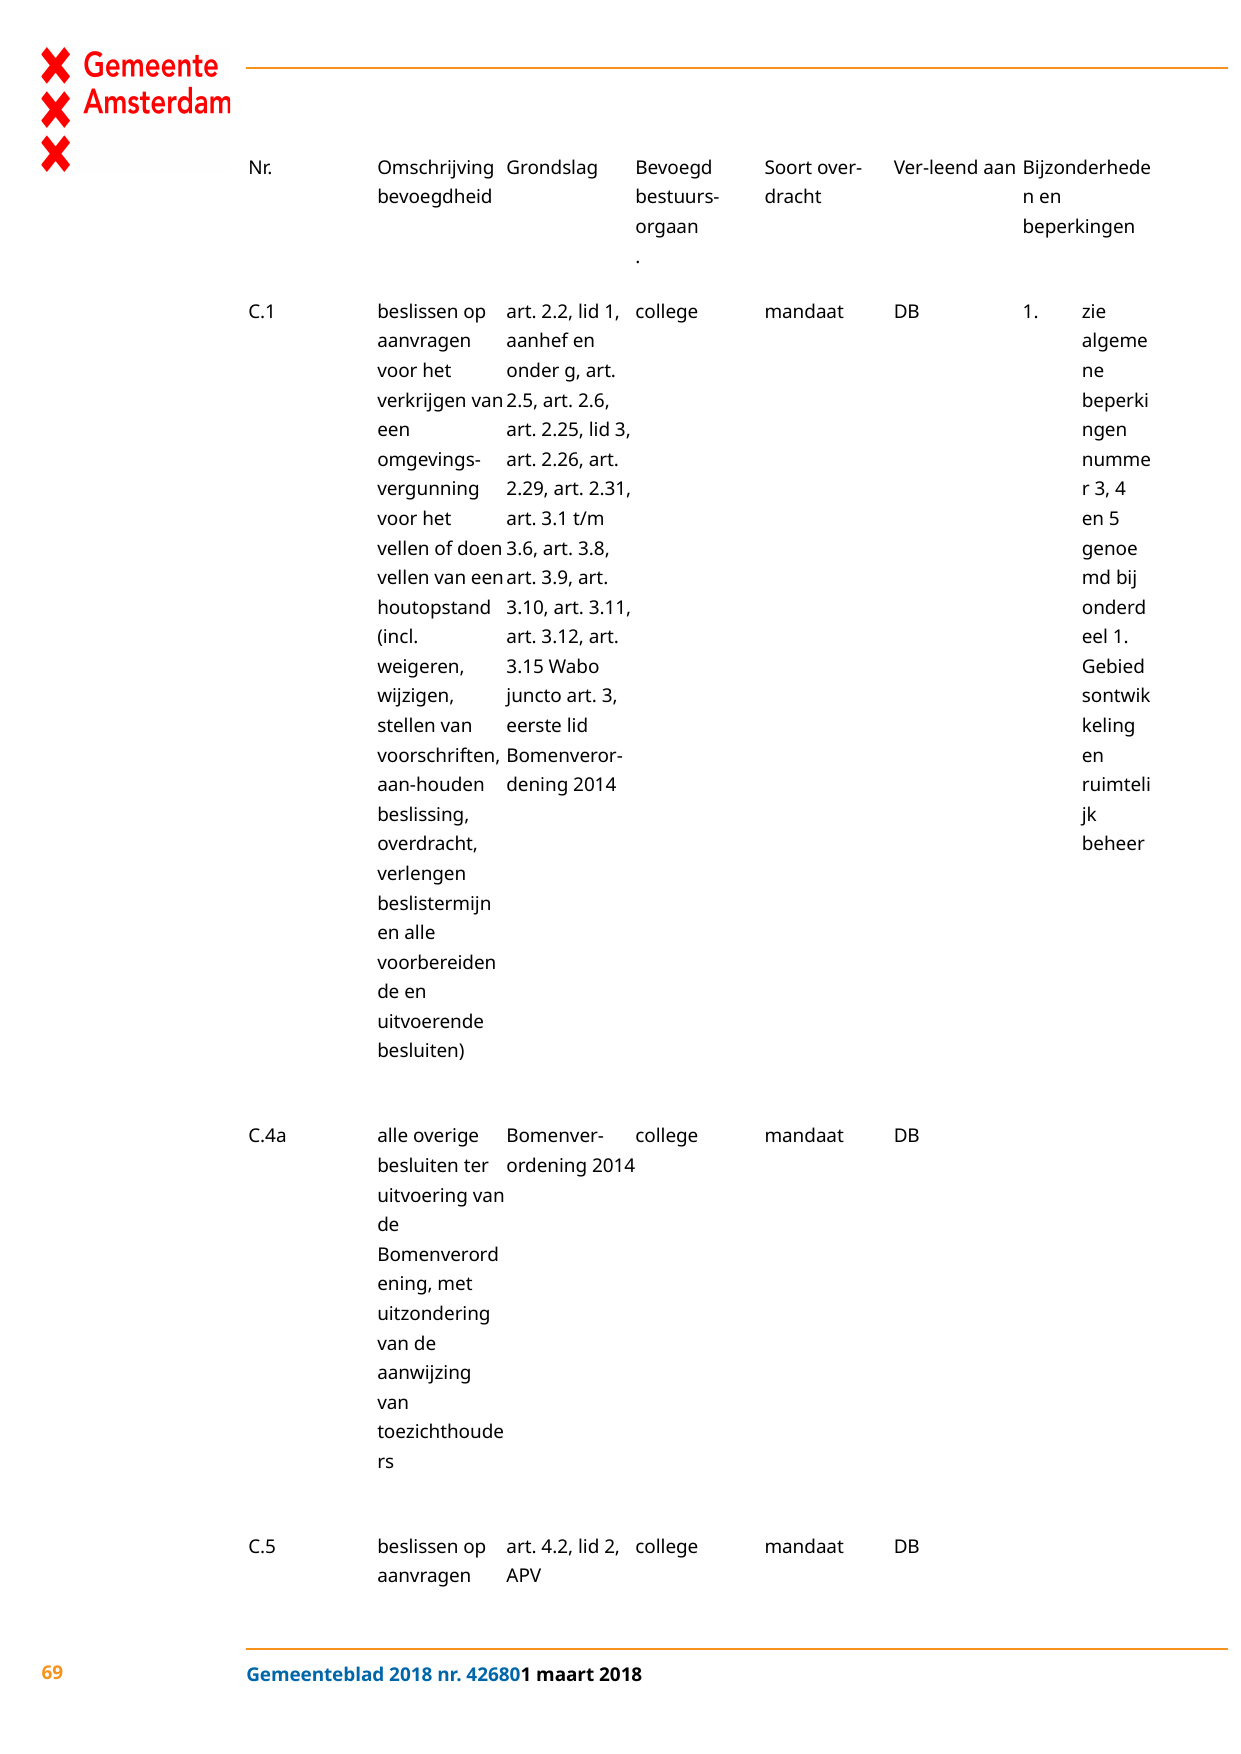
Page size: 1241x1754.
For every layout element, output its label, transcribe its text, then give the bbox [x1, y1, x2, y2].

table_cell mandaat [764, 1093, 893, 1503]
table_cell zie algemene beperkingen nummer 3, 4 en 5 genoemd bij onderdeel 1. Gebiedsontwikkeling en ruimtelijk beheer [1023, 269, 1152, 1093]
table_cell college [635, 269, 764, 1093]
table_header Bijzonderheden en beperkingen [1023, 125, 1152, 268]
table_cell art. 4.2, lid 2, APV [506, 1503, 635, 1588]
table_cell beslissen op aanvragen [377, 1503, 506, 1588]
table_header Soort over-dracht [764, 125, 893, 268]
table_cell C.4a [248, 1093, 377, 1503]
table_cell college [635, 1093, 764, 1503]
table_cell DB [894, 1093, 1022, 1503]
table_cell alle overige besluiten ter uitvoering van de Bomenverordening, met uitzondering van de aanwijzing van toezichthouders [377, 1093, 506, 1503]
table_header Ver-leend aan [894, 125, 1022, 268]
table_cell C.5 [248, 1503, 377, 1588]
table_cell DB [894, 269, 1022, 1093]
table_cell Bomenver-ordening 2014 [506, 1093, 635, 1503]
table_cell art. 2.2, lid 1, aanhef en onder g, art. 2.5, art. 2.6, art. 2.25, lid 3, art. 2.26, art. 2.29, art. 2.31, art. 3.1 t/m 3.6, art. 3.8, art. 3.9, art. 3.10, art. 3.11, art. 3.12, art. 3.15 Wabo juncto art. 3, eerste lid Bomenveror-dening 2014 [506, 269, 635, 1093]
table_cell [1023, 1093, 1152, 1503]
table_cell [1023, 1503, 1152, 1588]
table_header Bevoegd bestuurs-orgaan . [635, 125, 764, 268]
table_header Nr. [248, 125, 377, 268]
table_cell mandaat [764, 269, 893, 1093]
table_header Grondslag [506, 125, 635, 268]
table_cell college [635, 1503, 764, 1588]
table_cell beslissen op aanvragen voor het verkrijgen van een omgevings-vergunning voor het vellen of doen vellen van een houtopstand (incl. weigeren, wijzigen, stellen van voorschriften, aan-houden beslissing, overdracht, verlengen beslistermijn en alle voorbereidende en uitvoerende besluiten) [377, 269, 506, 1093]
table_cell C.1 [248, 269, 377, 1093]
table_cell DB [894, 1503, 1022, 1588]
table_cell mandaat [764, 1503, 893, 1588]
picture [41, 47, 231, 172]
table_header Omschrijving bevoegdheid [377, 125, 506, 268]
